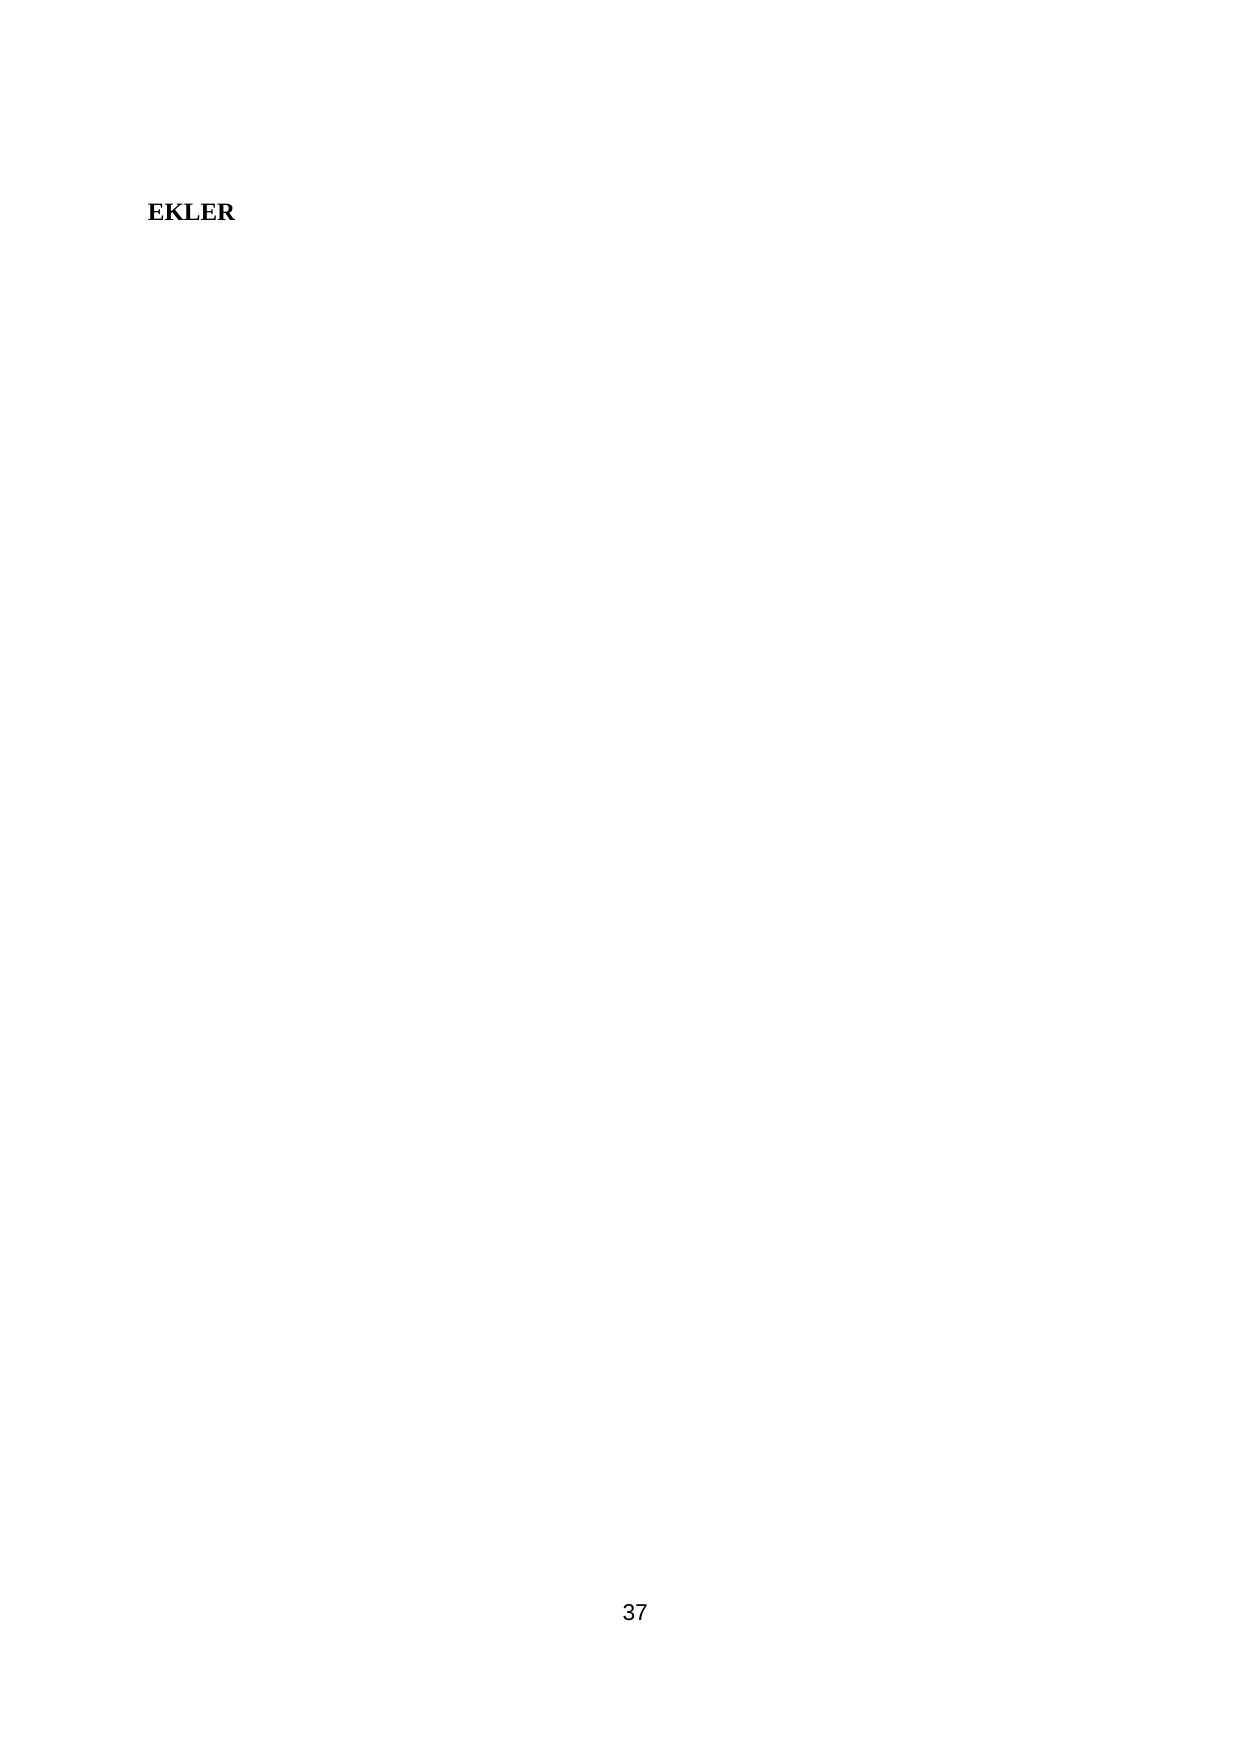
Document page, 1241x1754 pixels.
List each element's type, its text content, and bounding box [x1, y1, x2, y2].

text EKLER [148, 197, 1122, 226]
